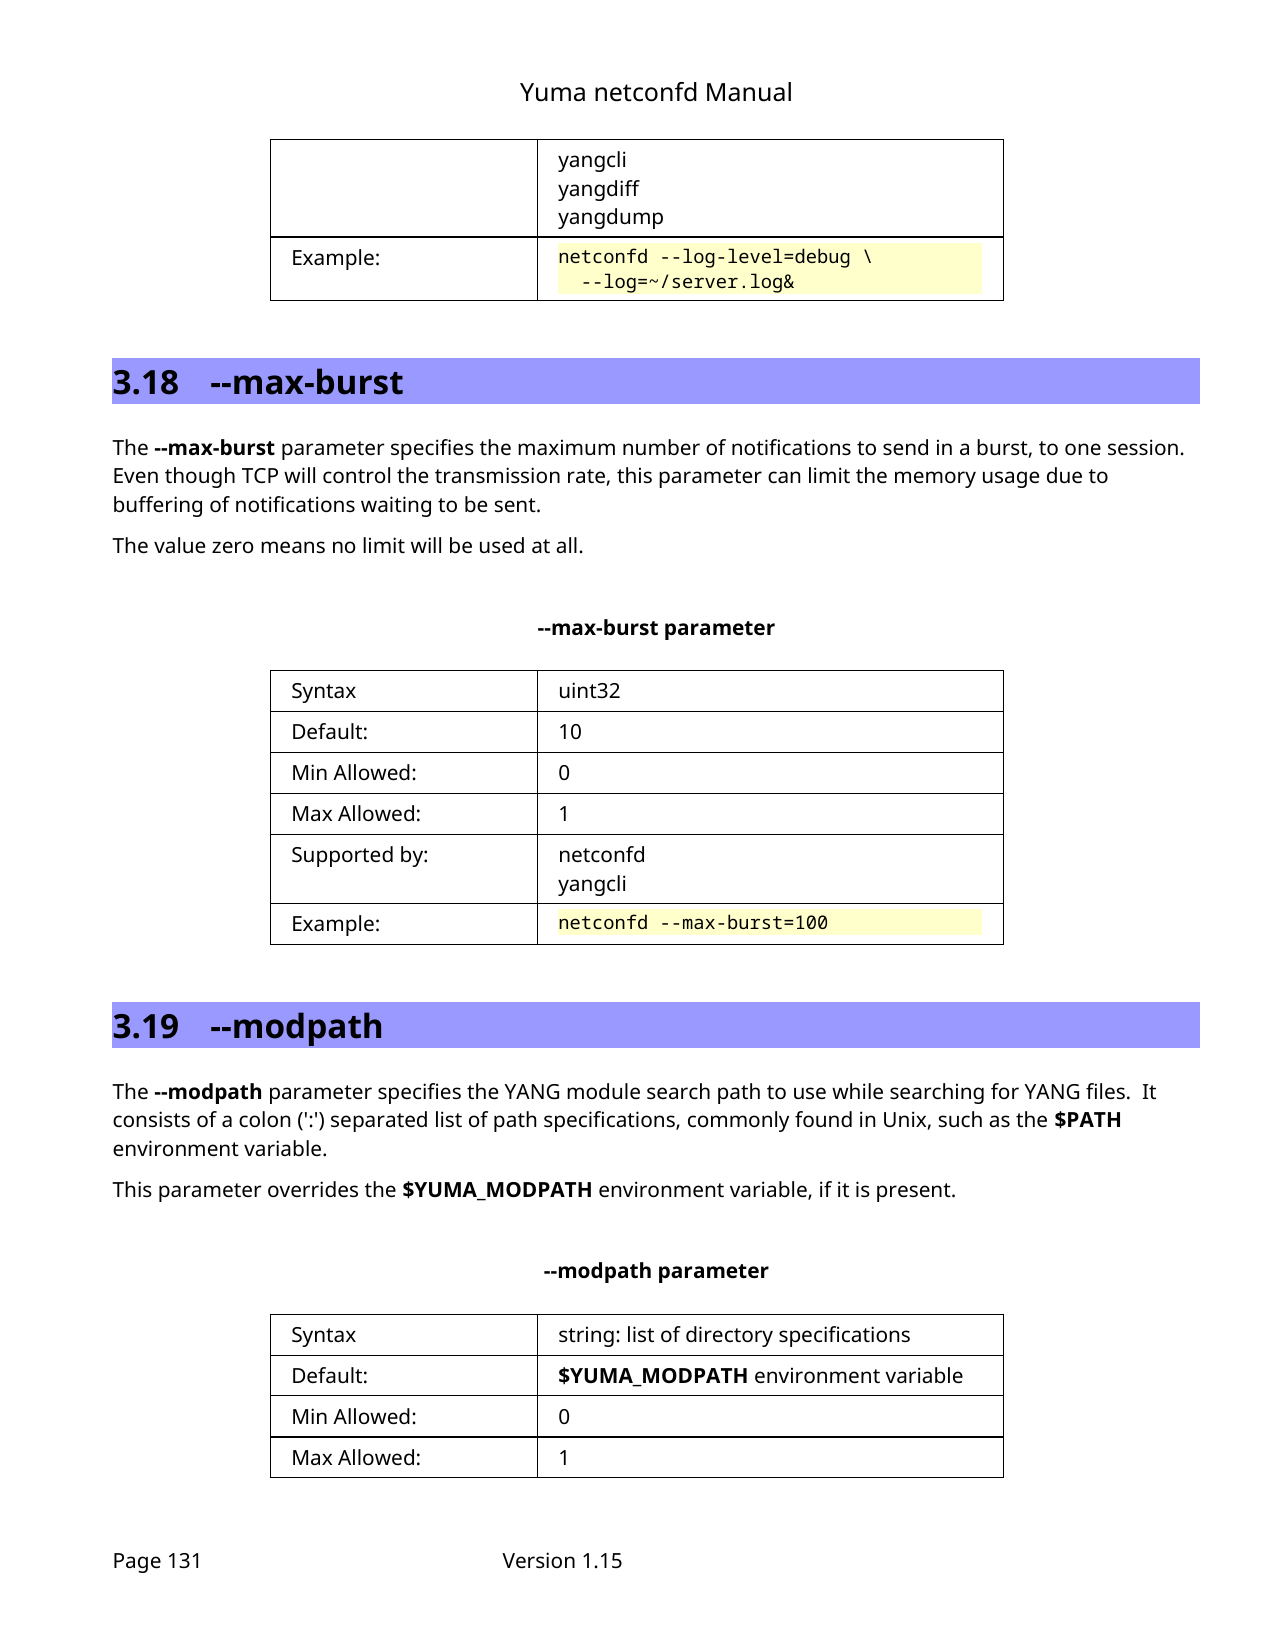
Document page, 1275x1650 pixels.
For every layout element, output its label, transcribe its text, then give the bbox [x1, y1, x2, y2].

table_cell 10 [538, 712, 1003, 752]
table_cell Max Allowed: [271, 794, 537, 833]
table_cell Min Allowed: [271, 753, 537, 792]
table_cell Default: [271, 1356, 537, 1395]
table_cell [271, 140, 537, 236]
table_cell 1 [538, 794, 1003, 833]
table_cell Default: [271, 712, 537, 752]
table_cell netconfd yangcli [538, 835, 1003, 903]
table_cell 0 [538, 753, 1003, 792]
table_header Syntax [271, 671, 537, 711]
table_cell Min Allowed: [271, 1396, 537, 1436]
text This parameter overrides the $YUMA_MODPATH environment variable, if it is present. [112, 1175, 1200, 1203]
table_cell yangcli yangdiff yangdump [538, 140, 1003, 236]
subtitle --max-burst parameter [127, 613, 1185, 641]
subtitle --modpath [112, 1002, 1200, 1048]
subtitle --modpath parameter [127, 1257, 1185, 1285]
table_header uint32 [538, 671, 1003, 711]
table_cell 0 [538, 1396, 1003, 1436]
table_cell Example: [271, 238, 537, 300]
table_cell 1 [538, 1438, 1003, 1477]
text The --max-burst parameter specifies the maximum number of notifications to send in a burst, to one session. Even though TCP will control the transmission rate, this parameter can limit the memory usage due to buffering of notifications waiting to be sent. [112, 433, 1200, 518]
table_header string: list of directory specifications [538, 1315, 1003, 1354]
text The --modpath parameter specifies the YANG module search path to use while searching for YANG files. It consists of a colon (':') separated list of path specifications, commonly found in Unix, such as the $PATH environment variable. [112, 1077, 1200, 1162]
subtitle --max-burst [112, 358, 1200, 404]
table_cell Max Allowed: [271, 1438, 537, 1477]
table_cell netconfd --max-burst=100 [538, 904, 1003, 944]
table_header Syntax [271, 1315, 537, 1354]
table_cell netconfd --log-level=debug \ --log=~/server.log& [538, 238, 1003, 300]
table_cell $YUMA_MODPATH environment variable [538, 1356, 1003, 1395]
text The value zero means no limit will be used at all. [112, 531, 1200, 559]
table_cell Supported by: [271, 835, 537, 903]
table_cell Example: [271, 904, 537, 944]
